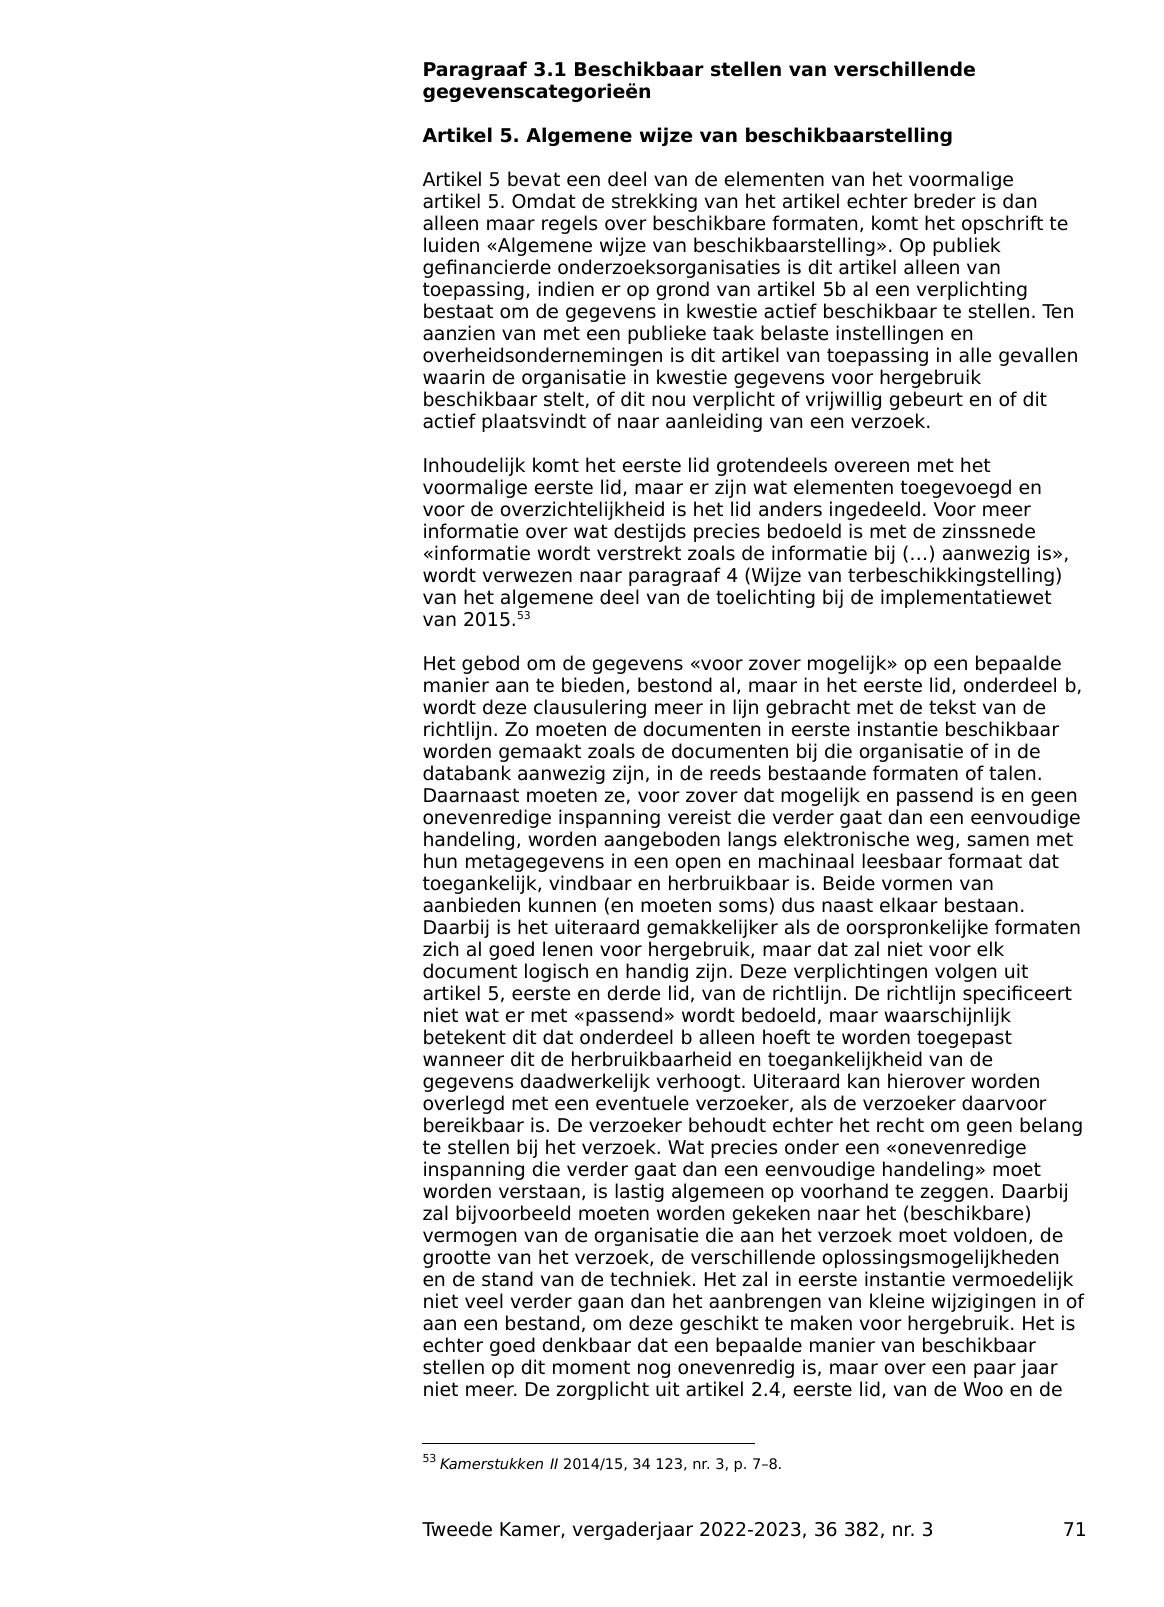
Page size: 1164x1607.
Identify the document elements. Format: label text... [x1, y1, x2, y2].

text Inhoudelijk komt het eerste lid grotendeels overeen met het voormalige eerste lid, maar er zijn wat elementen toegevoegd en voor de overzichtelijkheid is het lid anders ingedeeld. Voor meer informatie over wat destijds precies bedoeld is met de zinssnede «informatie wordt verstrekt zoals de informatie bij (…) aanwezig is», wordt verwezen naar paragraaf 4 (Wijze van terbeschikkingstelling) van het algemene deel van de toelichting bij de implementatiewet van 2015. [422, 455, 1087, 631]
text Artikel 5 bevat een deel van de elementen van het voormalige artikel 5. Omdat de strekking van het artikel echter breder is dan alleen maar regels over beschikbare formaten, komt het opschrift te luiden «Algemene wijze van beschikbaarstelling». Op publiek gefinancierde onderzoeksorganisaties is dit artikel alleen van toepassing, indien er op grond van artikel 5b al een verplichting bestaat om de gegevens in kwestie actief beschikbaar te stellen. Ten aanzien van met een publieke taak belaste instellingen en overheidsondernemingen is dit artikel van toepassing in alle gevallen waarin de organisatie in kwestie gegevens voor hergebruik beschikbaar stelt, of dit nou verplicht of vrijwillig gebeurt en of dit actief plaatsvindt of naar aanleiding van een verzoek. [422, 169, 1087, 433]
text Kamerstukken II 2014/15, 34 123, nr. 3, p. 7–8. [422, 1452, 1087, 1474]
subtitle Artikel 5. Algemene wijze van beschikbaarstelling [422, 125, 1087, 147]
subtitle Paragraaf 3.1 Beschikbaar stellen van verschillende gegevenscategorieën [422, 59, 1087, 103]
text Het gebod om de gegevens «voor zover mogelijk» op een bepaalde manier aan te bieden, bestond al, maar in het eerste lid, onderdeel b, wordt deze clausulering meer in lijn gebracht met de tekst van de richtlijn. Zo moeten de documenten in eerste instantie beschikbaar worden gemaakt zoals de documenten bij die organisatie of in de databank aanwezig zijn, in de reeds bestaande formaten of talen. Daarnaast moeten ze, voor zover dat mogelijk en passend is en geen onevenredige inspanning vereist die verder gaat dan een eenvoudige handeling, worden aangeboden langs elektronische weg, samen met hun metagegevens in een open en machinaal leesbaar formaat dat toegankelijk, vindbaar en herbruikbaar is. Beide vormen van aanbieden kunnen (en moeten soms) dus naast elkaar bestaan. Daarbij is het uiteraard gemakkelijker als de oorspronkelijke formaten zich al goed lenen voor hergebruik, maar dat zal niet voor elk document logisch en handig zijn. Deze verplichtingen volgen uit artikel 5, eerste en derde lid, van de richtlijn. De richtlijn specificeert niet wat er met «passend» wordt bedoeld, maar waarschijnlijk betekent dit dat onderdeel b alleen hoeft te worden toegepast wanneer dit de herbruikbaarheid en toegankelijkheid van de gegevens daadwerkelijk verhoogt. Uiteraard kan hierover worden overlegd met een eventuele verzoeker, als de verzoeker daarvoor bereikbaar is. De verzoeker behoudt echter het recht om geen belang te stellen bij het verzoek. Wat precies onder een «onevenredige inspanning die verder gaat dan een eenvoudige handeling» moet worden verstaan, is lastig algemeen op voorhand te zeggen. Daarbij zal bijvoorbeeld moeten worden gekeken naar het (beschikbare) vermogen van de organisatie die aan het verzoek moet voldoen, de grootte van het verzoek, de verschillende oplossingsmogelijkheden en de stand van de techniek. Het zal in eerste instantie vermoedelijk niet veel verder gaan dan het aanbrengen van kleine wijzigingen in of aan een bestand, om deze geschikt te maken voor hergebruik. Het is echter goed denkbaar dat een bepaalde manier van beschikbaar stellen op dit moment nog onevenredig is, maar over een paar jaar niet meer. De zorgplicht uit artikel 2.4, eerste lid, van de Woo en de [422, 653, 1087, 1401]
